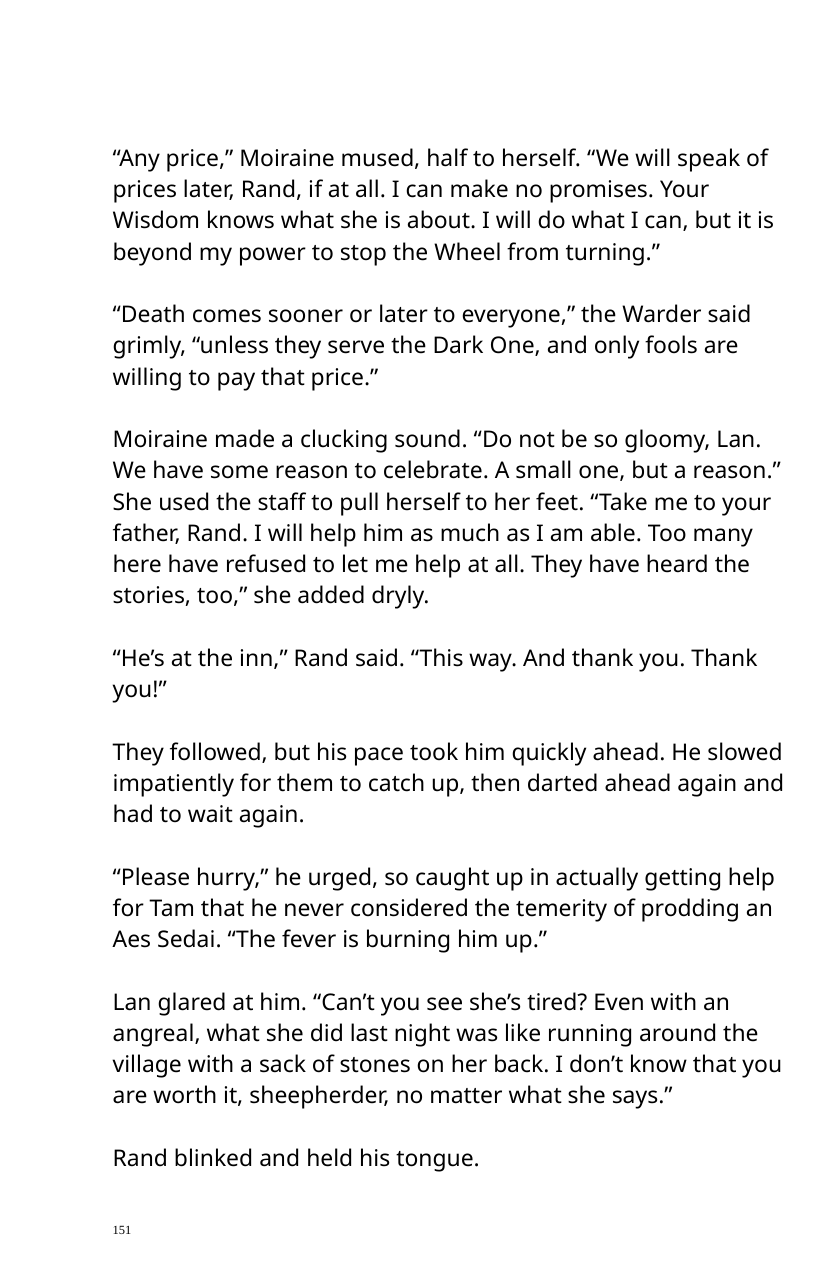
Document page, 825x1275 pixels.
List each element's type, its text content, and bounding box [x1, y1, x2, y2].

text Moiraine made a clucking sound. “Do not be so gloomy, Lan. We have some reason to celebrate. A small one, but a reason.” She used the staff to pull herself to her feet. “Take me to your father, Rand. I will help him as much as I am able. Too many here have refused to let me help at all. They have heard the stories, too,” she added dryly. [112, 423, 787, 611]
text Rand blinked and held his tongue. [112, 1142, 787, 1173]
text Lan glared at him. “Can’t you see she’s tired? Even with an angreal, what she did last night was like running around the village with a sack of stones on her back. I don’t know that you are worth it, sheepherder, no matter what she says.” [112, 986, 787, 1111]
text “Any price,” Moiraine mused, half to herself. “We will speak of prices later, Rand, if at all. I can make no promises. Your Wisdom knows what she is about. I will do what I can, but it is beyond my power to stop the Wheel from turning.” [112, 142, 787, 267]
text “Please hurry,” he urged, so caught up in actually getting help for Tam that he never considered the temerity of prodding an Aes Sedai. “The fever is burning him up.” [112, 861, 787, 954]
text “He’s at the inn,” Rand said. “This way. And thank you. Thank you!” [112, 642, 787, 704]
text “Death comes sooner or later to everyone,” the Warder said grimly, “unless they serve the Dark One, and only fools are willing to pay that price.” [112, 298, 787, 392]
text They followed, but his pace took him quickly ahead. He slowed impatiently for them to catch up, then darted ahead again and had to wait again. [112, 736, 787, 829]
